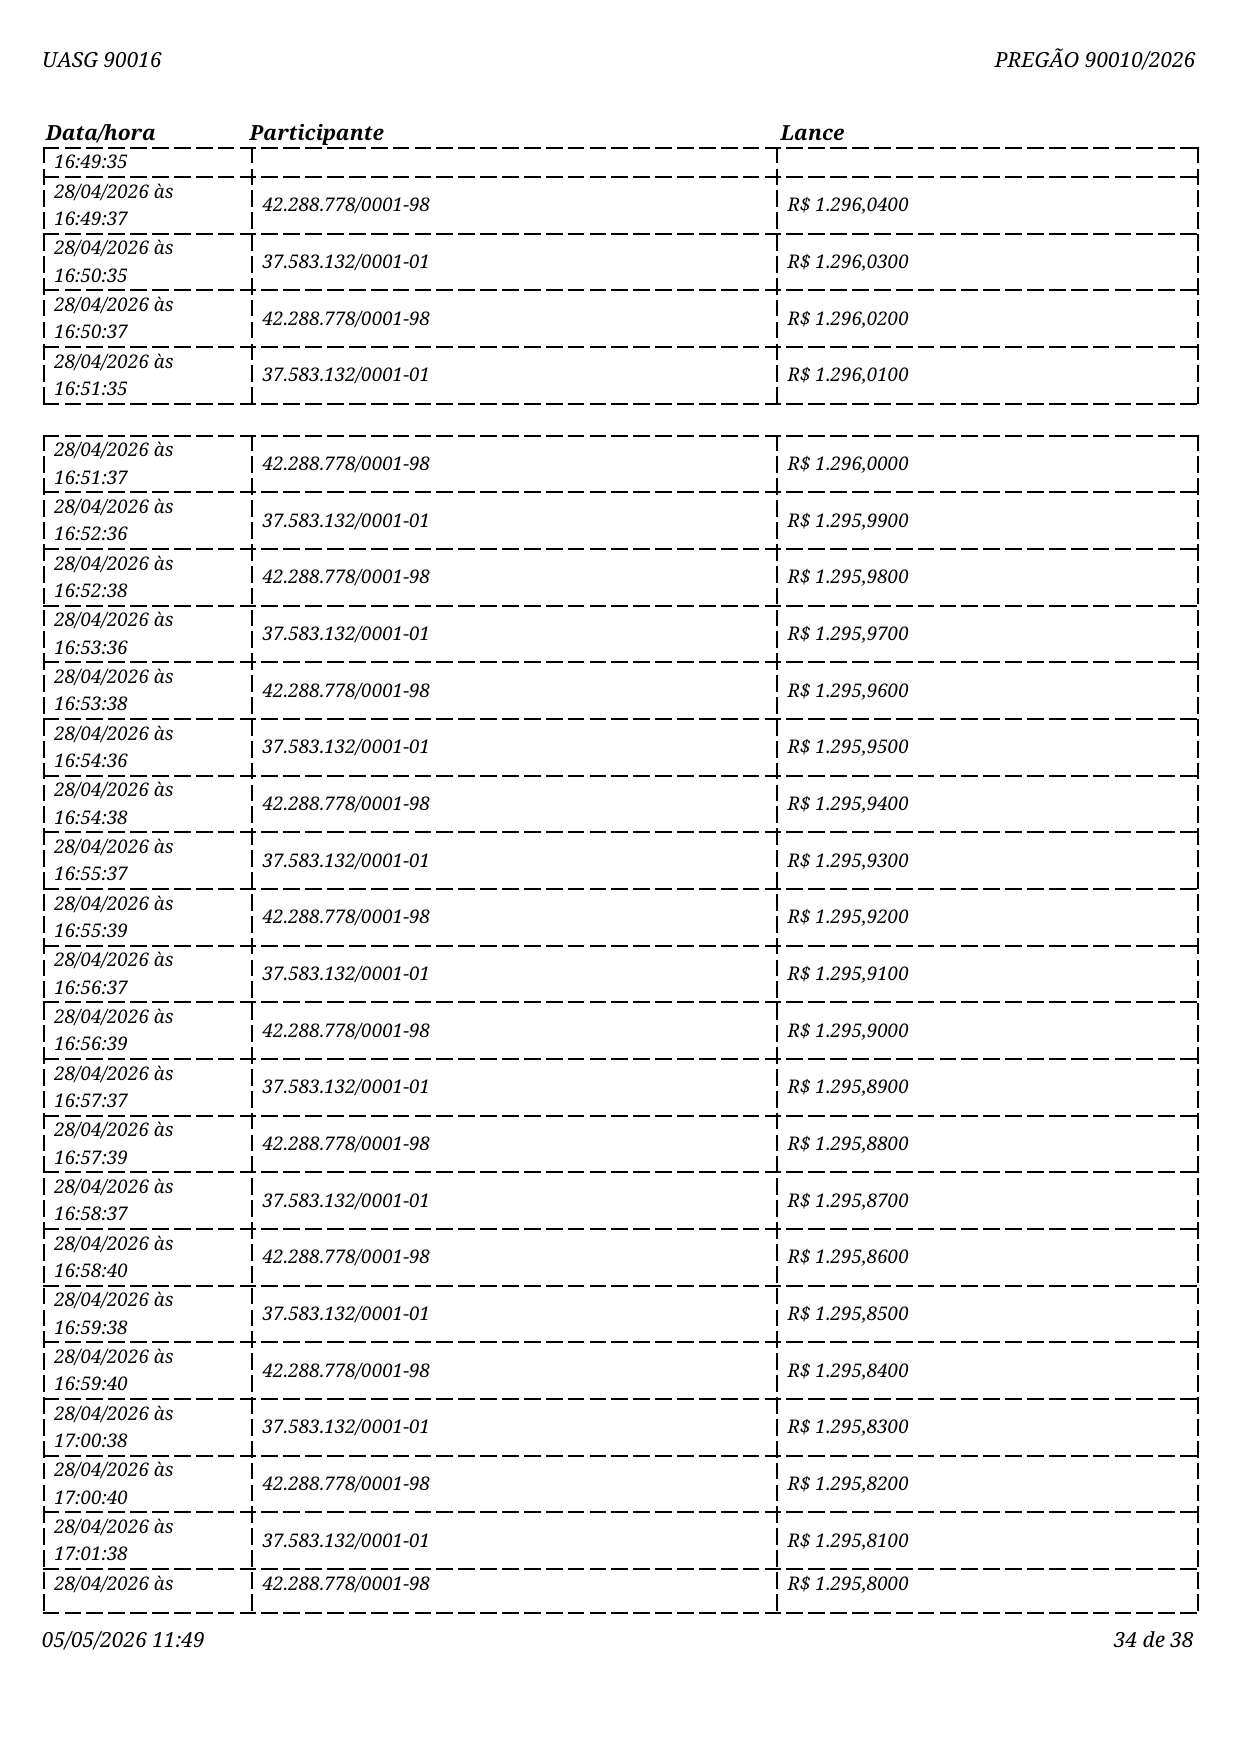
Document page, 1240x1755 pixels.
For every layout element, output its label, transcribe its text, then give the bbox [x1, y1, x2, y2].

table_cell [777, 147, 1198, 176]
table_cell 28/04/2026 às 16:57:39 [44, 1115, 252, 1171]
table_cell R$ 1.295,8000 [777, 1568, 1198, 1612]
table_cell 28/04/2026 às 16:55:37 [44, 831, 252, 888]
table_cell R$ 1.295,8100 [777, 1511, 1198, 1568]
table_cell R$ 1.295,9200 [777, 888, 1198, 944]
table_header 42.288.778/0001-98 [252, 435, 777, 491]
table_cell 42.288.778/0001-98 [252, 1455, 777, 1511]
table_cell 37.583.132/0001-01 [252, 945, 777, 1001]
table_cell 16:49:35 [44, 147, 252, 176]
table_cell R$ 1.295,8600 [777, 1228, 1198, 1284]
table_cell 42.288.778/0001-98 [252, 289, 777, 346]
table_cell R$ 1.295,9000 [777, 1001, 1198, 1058]
table_cell 28/04/2026 às 16:52:38 [44, 548, 252, 604]
table_cell 42.288.778/0001-98 [252, 1001, 777, 1058]
table_cell R$ 1.295,9700 [777, 605, 1198, 661]
table_cell 28/04/2026 às 16:56:37 [44, 945, 252, 1001]
table_cell 28/04/2026 às 17:00:40 [44, 1455, 252, 1511]
table_cell 28/04/2026 às 16:50:35 [44, 233, 252, 289]
table_cell R$ 1.295,8700 [777, 1171, 1198, 1228]
table_cell 37.583.132/0001-01 [252, 831, 777, 888]
table_cell 42.288.778/0001-98 [252, 176, 777, 233]
table_cell 28/04/2026 às 16:55:39 [44, 888, 252, 944]
table_cell 42.288.778/0001-98 [252, 775, 777, 831]
table_cell 28/04/2026 às 16:54:38 [44, 775, 252, 831]
table_cell 37.583.132/0001-01 [252, 1058, 777, 1114]
table_cell 37.583.132/0001-01 [252, 1511, 777, 1568]
table_cell 28/04/2026 às 16:53:38 [44, 661, 252, 718]
table_header 28/04/2026 às 16:51:37 [44, 435, 252, 491]
table_cell 42.288.778/0001-98 [252, 1228, 777, 1284]
table_cell 37.583.132/0001-01 [252, 1171, 777, 1228]
table_cell 37.583.132/0001-01 [252, 718, 777, 774]
table_cell 28/04/2026 às 16:56:39 [44, 1001, 252, 1058]
table_cell 42.288.778/0001-98 [252, 1568, 777, 1612]
table_cell R$ 1.295,8200 [777, 1455, 1198, 1511]
table_cell R$ 1.295,9300 [777, 831, 1198, 888]
table_cell 28/04/2026 às 16:58:37 [44, 1171, 252, 1228]
table_header R$ 1.296,0000 [777, 435, 1198, 491]
table_cell 42.288.778/0001-98 [252, 548, 777, 604]
table_cell R$ 1.295,9900 [777, 491, 1198, 548]
table_cell R$ 1.295,9400 [777, 775, 1198, 831]
table_cell 28/04/2026 às 16:51:35 [44, 346, 252, 403]
table_cell 28/04/2026 às 16:49:37 [44, 176, 252, 233]
table_cell 28/04/2026 às 16:54:36 [44, 718, 252, 774]
table_cell R$ 1.295,8300 [777, 1398, 1198, 1454]
table_cell 28/04/2026 às 16:58:40 [44, 1228, 252, 1284]
table_cell 28/04/2026 às 16:52:36 [44, 491, 252, 548]
table_cell R$ 1.296,0100 [777, 346, 1198, 403]
table_cell [252, 147, 777, 176]
table_cell R$ 1.295,9100 [777, 945, 1198, 1001]
table_cell 37.583.132/0001-01 [252, 491, 777, 548]
table_cell R$ 1.296,0400 [777, 176, 1198, 233]
table_cell 28/04/2026 às 16:59:40 [44, 1341, 252, 1398]
table_cell 28/04/2026 às 17:01:38 [44, 1511, 252, 1568]
table_cell R$ 1.295,8800 [777, 1115, 1198, 1171]
table_cell 28/04/2026 às 16:57:37 [44, 1058, 252, 1114]
table_cell 28/04/2026 às 17:00:38 [44, 1398, 252, 1454]
table_cell 37.583.132/0001-01 [252, 605, 777, 661]
table_cell 42.288.778/0001-98 [252, 888, 777, 944]
table_cell 37.583.132/0001-01 [252, 1398, 777, 1454]
table_cell 42.288.778/0001-98 [252, 1341, 777, 1398]
table_cell R$ 1.295,8400 [777, 1341, 1198, 1398]
table_cell 37.583.132/0001-01 [252, 1285, 777, 1341]
table_cell R$ 1.295,8500 [777, 1285, 1198, 1341]
table_cell R$ 1.295,9600 [777, 661, 1198, 718]
table_cell R$ 1.295,9500 [777, 718, 1198, 774]
table_cell R$ 1.296,0300 [777, 233, 1198, 289]
table_cell 37.583.132/0001-01 [252, 346, 777, 403]
table_cell 28/04/2026 às [44, 1568, 252, 1612]
table_cell 37.583.132/0001-01 [252, 233, 777, 289]
table_cell R$ 1.295,8900 [777, 1058, 1198, 1114]
table_cell 28/04/2026 às 16:59:38 [44, 1285, 252, 1341]
table_cell R$ 1.295,9800 [777, 548, 1198, 604]
table_cell 42.288.778/0001-98 [252, 1115, 777, 1171]
table_cell 42.288.778/0001-98 [252, 661, 777, 718]
table_cell R$ 1.296,0200 [777, 289, 1198, 346]
table_cell 28/04/2026 às 16:53:36 [44, 605, 252, 661]
table_cell 28/04/2026 às 16:50:37 [44, 289, 252, 346]
